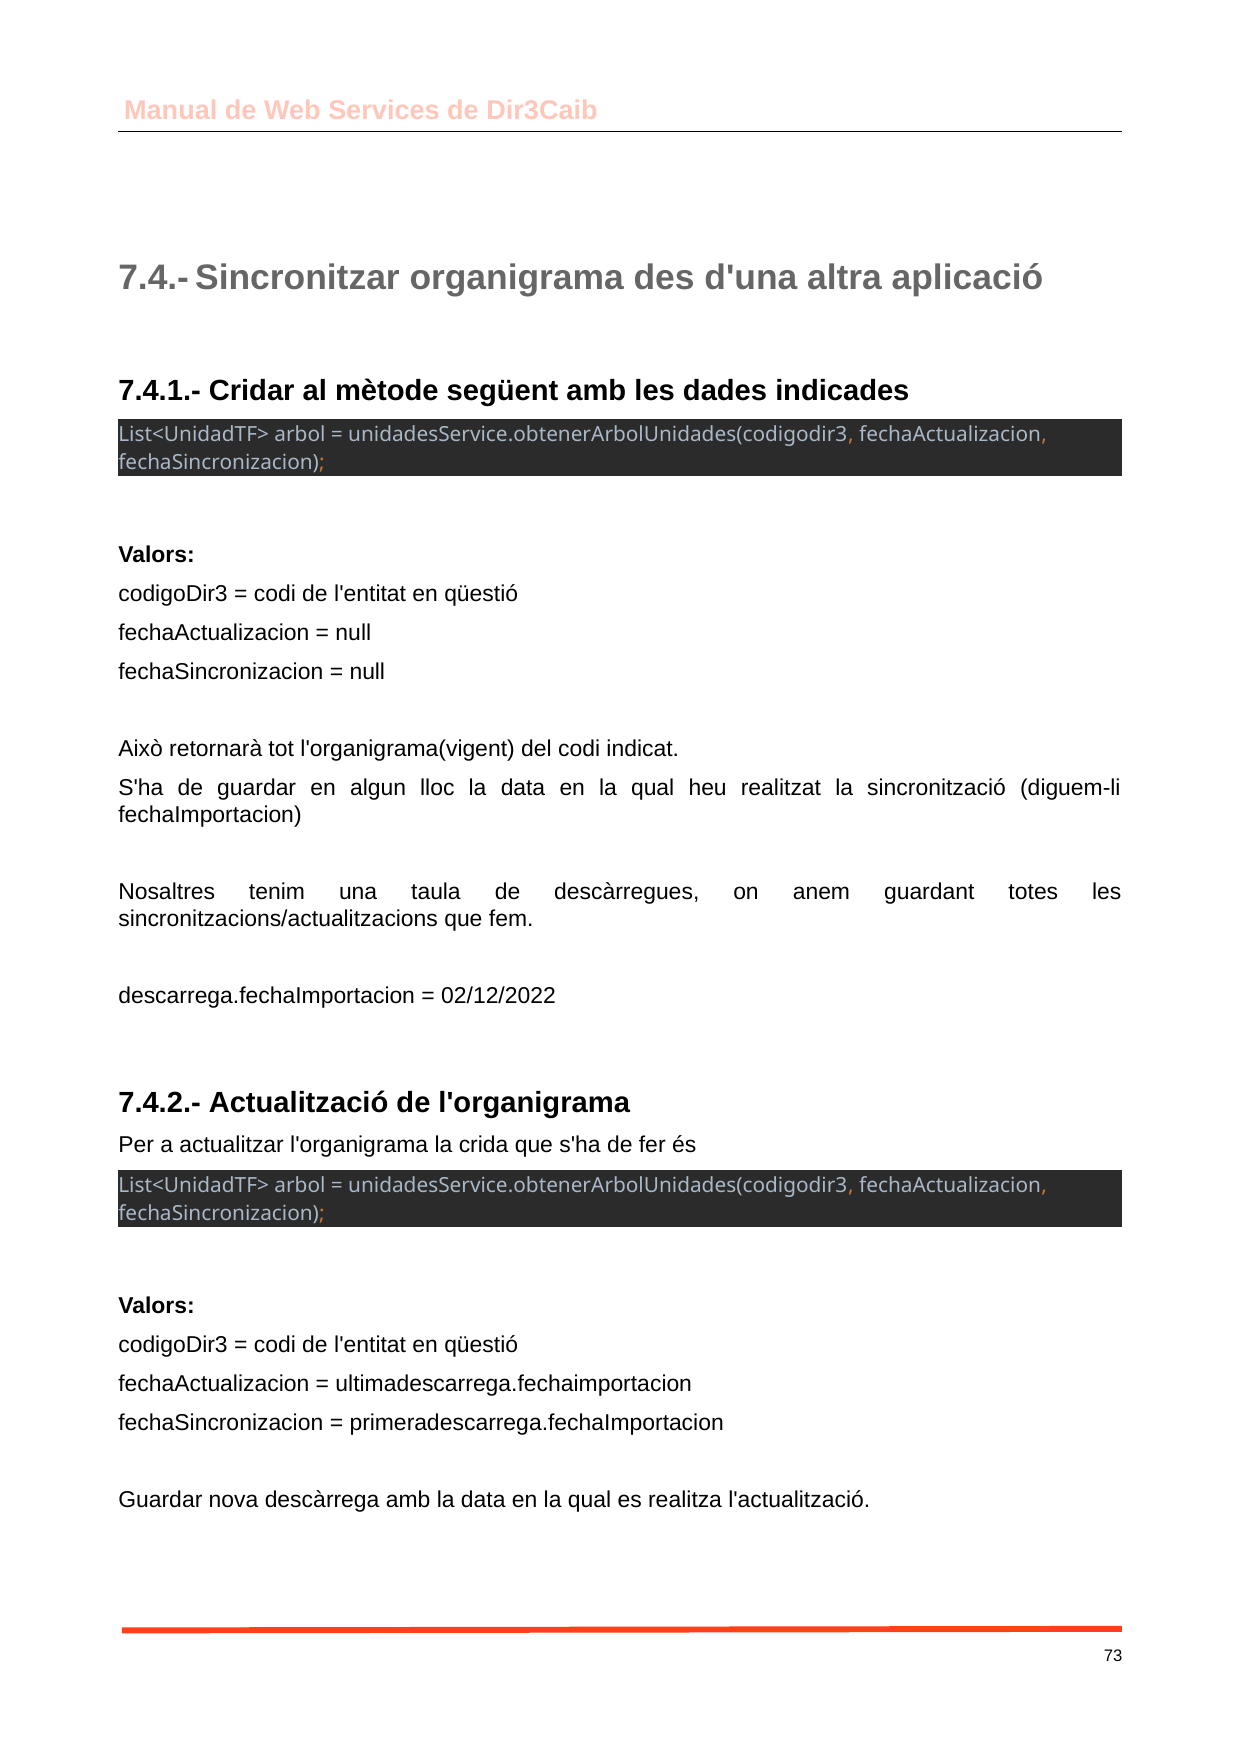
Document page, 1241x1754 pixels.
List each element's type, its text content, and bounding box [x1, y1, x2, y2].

text fechaActualizacion = null [118, 619, 1122, 645]
text List<UnidadTF> arbol = unidadesService.obtenerArbolUnidades(codigodir3, fechaActualizacion, fechaSincronizacion); [118, 419, 1122, 476]
text codigoDir3 = codi de l'entitat en qüestió [118, 580, 1122, 606]
text Valors: [118, 1292, 1122, 1318]
text Nosaltres tenim una taula de descàrregues, on anem guardant totes les sincronitzacions/actualitzacions que fem. [118, 878, 1122, 931]
text S'ha de guardar en algun lloc la data en la qual heu realitzat la sincronització (diguem-li fechaImportacion) [118, 774, 1122, 827]
text fechaActualizacion = ultimadescarrega.fechaimportacion [118, 1370, 1122, 1396]
text descarrega.fechaImportacion = 02/12/2022 [118, 982, 1122, 1009]
text codigoDir3 = codi de l'entitat en qüestió [118, 1331, 1122, 1357]
text List<UnidadTF> arbol = unidadesService.obtenerArbolUnidades(codigodir3, fechaActualizacion, fechaSincronizacion); [118, 1170, 1122, 1227]
subtitle Cridar al mètode següent amb les dades indicades [118, 373, 1122, 407]
subtitle Actualització de l'organigrama [118, 1085, 1122, 1119]
text Guardar nova descàrrega amb la data en la qual es realitza l'actualització. [118, 1486, 1122, 1513]
text Per a actualitzar l'organigrama la crida que s'ha de fer és [118, 1131, 1122, 1157]
subtitle Sincronitzar organigrama des d'una altra aplicació [118, 256, 1122, 297]
text fechaSincronizacion = primeradescarrega.fechaImportacion [118, 1409, 1122, 1435]
text fechaSincronizacion = null [118, 658, 1122, 684]
text Valors: [118, 541, 1122, 567]
text Això retornarà tot l'organigrama(vigent) del codi indicat. [118, 735, 1122, 762]
